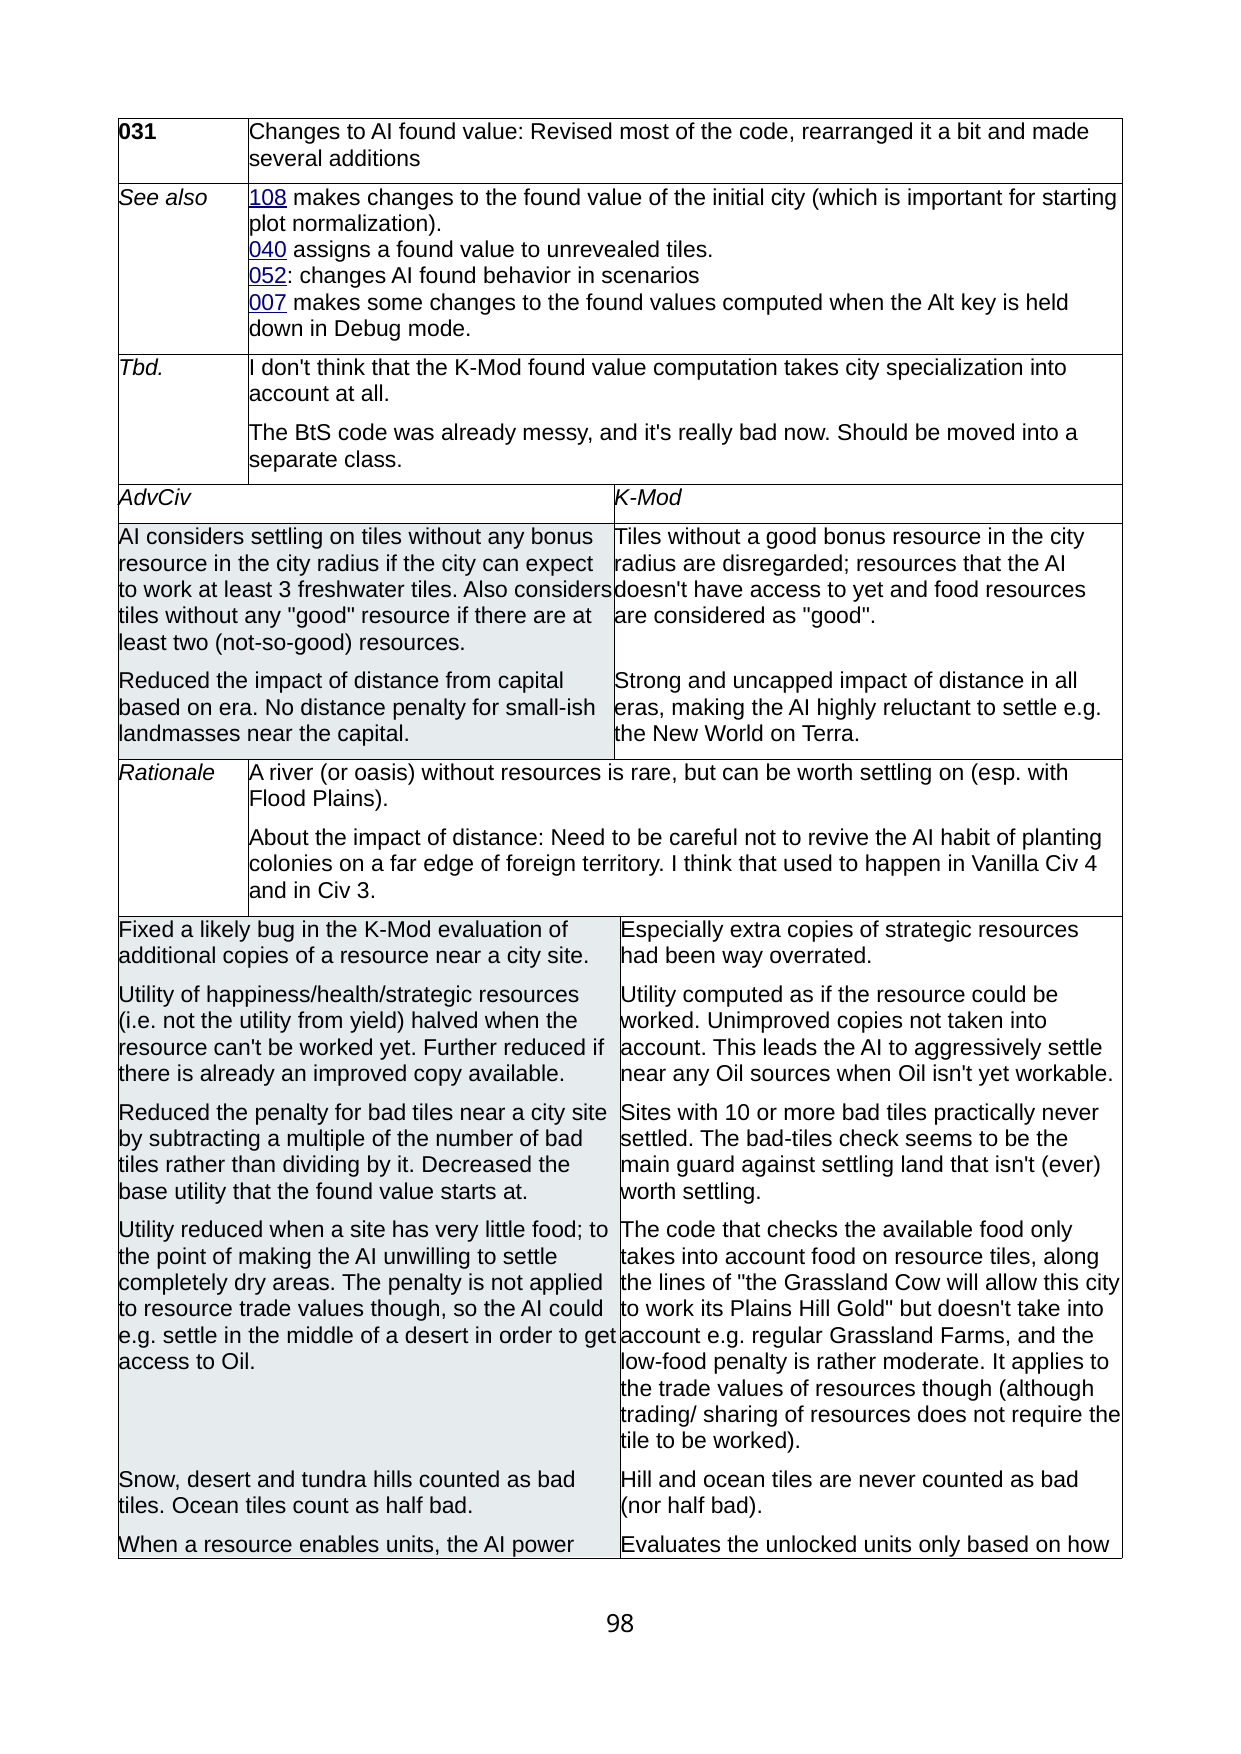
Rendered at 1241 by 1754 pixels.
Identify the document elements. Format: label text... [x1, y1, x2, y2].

table_cell AI considers settling on tiles without any bonus resource in the city radius if the city can expect to work at least 3 freshwater tiles. Also considers tiles without any "good" resource if there are at least two (not-so-good) resources. Reduced the impact of distance from capital based on era. No distance penalty for small-ish landmasses near the capital. [119, 524, 614, 759]
table_cell K-Mod [615, 485, 1122, 523]
table_cell Tbd. [119, 355, 248, 484]
table_cell Tiles without a good bonus resource in the city radius are disregarded; resources that the AI doesn't have access to yet and food resources are considered as "good". Strong and uncapped impact of distance in all eras, making the AI highly reluctant to settle e.g. the New World on Terra. [615, 524, 1122, 759]
table_header 031 [119, 119, 248, 183]
table_cell 108 makes changes to the found value of the initial city (which is important for starting plot normalization). 040 assigns a found value to unrevealed tiles. 052: changes AI found behavior in scenarios 007 makes some changes to the found values computed when the Alt key is held down in Debug mode. [249, 184, 1122, 354]
table_cell Rationale [119, 760, 248, 916]
table_cell A river (or oasis) without resources is rare, but can be worth settling on (esp. with Flood Plains). About the impact of distance: Need to be careful not to revive the AI habit of planting colonies on a far edge of foreign territory. I think that used to happen in Vanilla Civ 4 and in Civ 3. [249, 760, 1122, 916]
table_cell See also [119, 184, 248, 354]
table_cell Especially extra copies of strategic resources had been way overrated. Utility computed as if the resource could be worked. Unimproved copies not taken into account. This leads the AI to aggressively settle near any Oil sources when Oil isn't yet workable. Sites with 10 or more bad tiles practically never settled. The bad-tiles check seems to be the main guard against settling land that isn't (ever) worth settling. The code that checks the available food only takes into account food on resource tiles, along the lines of "the Grassland Cow will allow this city to work its Plains Hill Gold" but doesn't take into account e.g. regular Grassland Farms, and the low-food penalty is rather moderate. It applies to the trade values of resources though (although trading/ sharing of resources does not require the tile to be worked). Hill and ocean tiles are never counted as bad (nor half bad). Evaluates the unlocked units only based on how [621, 917, 1122, 1557]
table_cell Fixed a likely bug in the K-Mod evaluation of additional copies of a resource near a city site. Utility of happiness/health/strategic resources (i.e. not the utility from yield) halved when the resource can't be worked yet. Further reduced if there is already an improved copy available. Reduced the penalty for bad tiles near a city site by subtracting a multiple of the number of bad tiles rather than dividing by it. Decreased the base utility that the found value starts at. Utility reduced when a site has very little food; to the point of making the AI unwilling to settle completely dry areas. The penalty is not applied to resource trade values though, so the AI could e.g. settle in the middle of a desert in order to get access to Oil. Snow, desert and tundra hills counted as bad tiles. Ocean tiles count as half bad. When a resource enables units, the AI power [119, 917, 620, 1557]
table_cell I don't think that the K-Mod found value computation takes city specialization into account at all. The BtS code was already messy, and it's really bad now. Should be moved into a separate class. [249, 355, 1122, 484]
table_header Changes to AI found value: Revised most of the code, rearranged it a bit and made several additions [249, 119, 1122, 183]
table_cell AdvCiv [119, 485, 614, 523]
